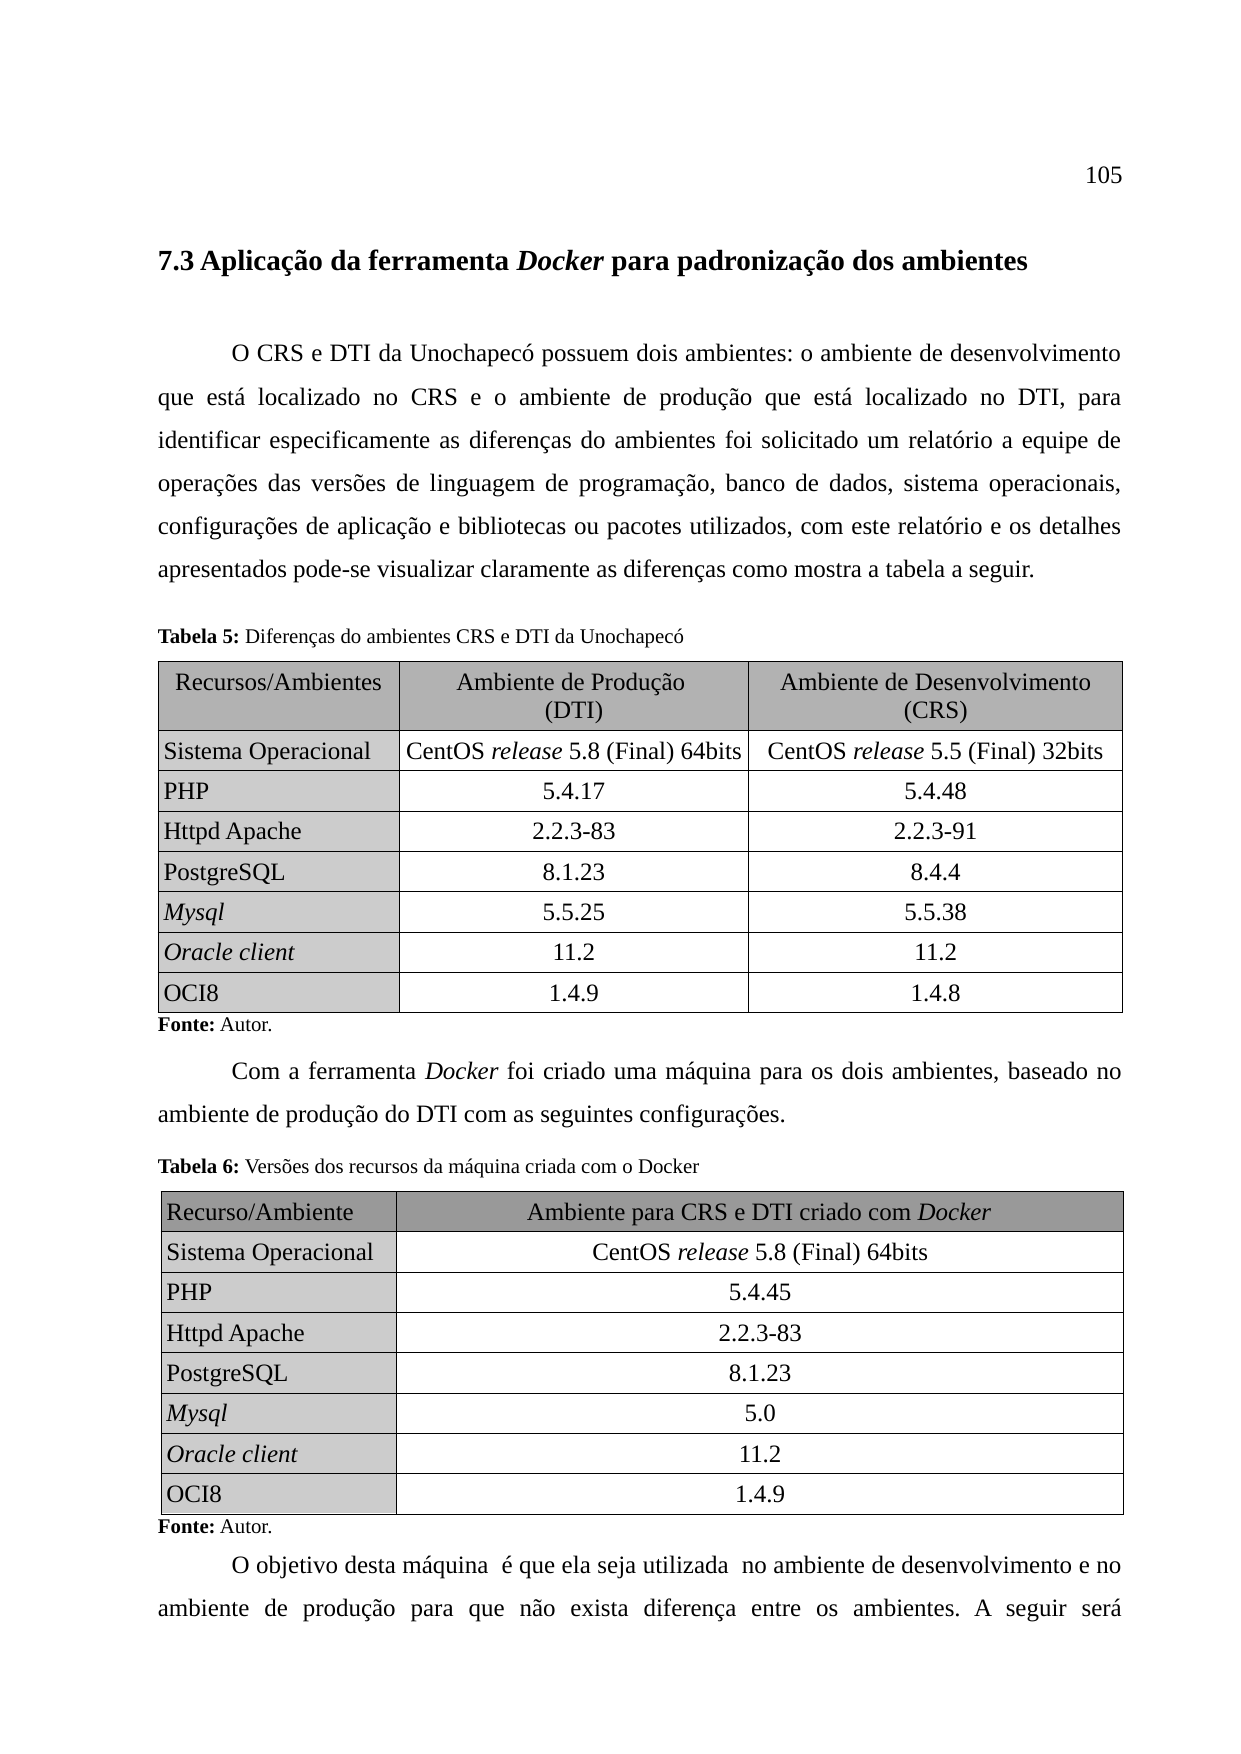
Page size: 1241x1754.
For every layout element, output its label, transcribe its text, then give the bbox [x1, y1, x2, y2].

table_cell PostgreSQL [162, 1353, 396, 1393]
table_cell Httpd Apache [162, 1313, 396, 1352]
table_header Ambiente de Produção (DTI) [400, 662, 748, 730]
table_cell 1.4.9 [397, 1474, 1123, 1513]
table_cell Mysql [162, 1394, 396, 1433]
table_cell Httpd Apache [159, 812, 399, 851]
table_cell CentOS release 5.8 (Final) 64bits [397, 1232, 1123, 1272]
table_cell Sistema Operacional [162, 1232, 396, 1272]
table_cell 5.5.25 [400, 892, 748, 932]
table_cell 2.2.3-83 [400, 812, 748, 851]
table_cell Sistema Operacional [159, 731, 399, 770]
table_cell Oracle client [159, 933, 399, 972]
text O CRS e DTI da Unochapecó possuem dois ambientes: o ambiente de desenvolvimento que está localizado no CRS e o ambiente de produção que está localizado no DTI, para identificar especificamente as diferenças do ambientes foi solicitado um relatório a equipe de operações das versões de linguagem de programação, banco de dados, sistema operacionais, configurações de aplicação e bibliotecas ou pacotes utilizados, com este relatório e os detalhes apresentados pode-se visualizar claramente as diferenças como mostra a tabela a seguir. [158, 338, 1122, 583]
table_cell 11.2 [397, 1434, 1123, 1473]
table_cell CentOS release 5.5 (Final) 32bits [749, 731, 1122, 770]
text Fonte: Autor. [158, 1013, 1122, 1036]
table_cell 8.1.23 [400, 852, 748, 891]
table_cell 5.4.45 [397, 1273, 1123, 1312]
text O objetivo desta máquina é que ela seja utilizada no ambiente de desenvolvimento e no ambiente de produção para que não exista diferença entre os ambientes. A seguir será [158, 1550, 1122, 1622]
table_cell Mysql [159, 892, 399, 932]
table_cell 5.0 [397, 1394, 1123, 1433]
table_cell 8.1.23 [397, 1353, 1123, 1393]
table_header Recursos/Ambientes [159, 662, 399, 730]
table_cell 2.2.3-83 [397, 1313, 1123, 1352]
table_cell 5.5.38 [749, 892, 1122, 932]
table_cell 11.2 [400, 933, 748, 972]
table_header Recurso/Ambiente [162, 1192, 396, 1231]
table_header Ambiente de Desenvolvimento (CRS) [749, 662, 1122, 730]
table_cell OCI8 [159, 973, 399, 1012]
table_cell PHP [162, 1273, 396, 1312]
table_cell OCI8 [162, 1474, 396, 1513]
text Fonte: Autor. [158, 1514, 1122, 1538]
subtitle 7.3 Aplicação da ferramenta Docker para padronização dos ambientes [158, 243, 1122, 277]
table_cell CentOS release 5.8 (Final) 64bits [400, 731, 748, 770]
text Com a ferramenta Docker foi criado uma máquina para os dois ambientes, baseado no ambiente de produção do DTI com as seguintes configurações. [158, 1056, 1122, 1128]
table_cell 2.2.3-91 [749, 812, 1122, 851]
table_cell Oracle client [162, 1434, 396, 1473]
table_cell 11.2 [749, 933, 1122, 972]
text Tabela 5: Diferenças do ambientes CRS e DTI da Unochapecó [158, 624, 1122, 648]
table_cell PostgreSQL [159, 852, 399, 891]
text Tabela 6: Versões dos recursos da máquina criada com o Docker [158, 1154, 1122, 1178]
table_cell 8.4.4 [749, 852, 1122, 891]
table_cell 1.4.8 [749, 973, 1122, 1012]
table_cell 5.4.17 [400, 771, 748, 811]
table_cell 5.4.48 [749, 771, 1122, 811]
table_header Ambiente para CRS e DTI criado com Docker [397, 1192, 1123, 1231]
table_cell 1.4.9 [400, 973, 748, 1012]
table_cell PHP [159, 771, 399, 811]
